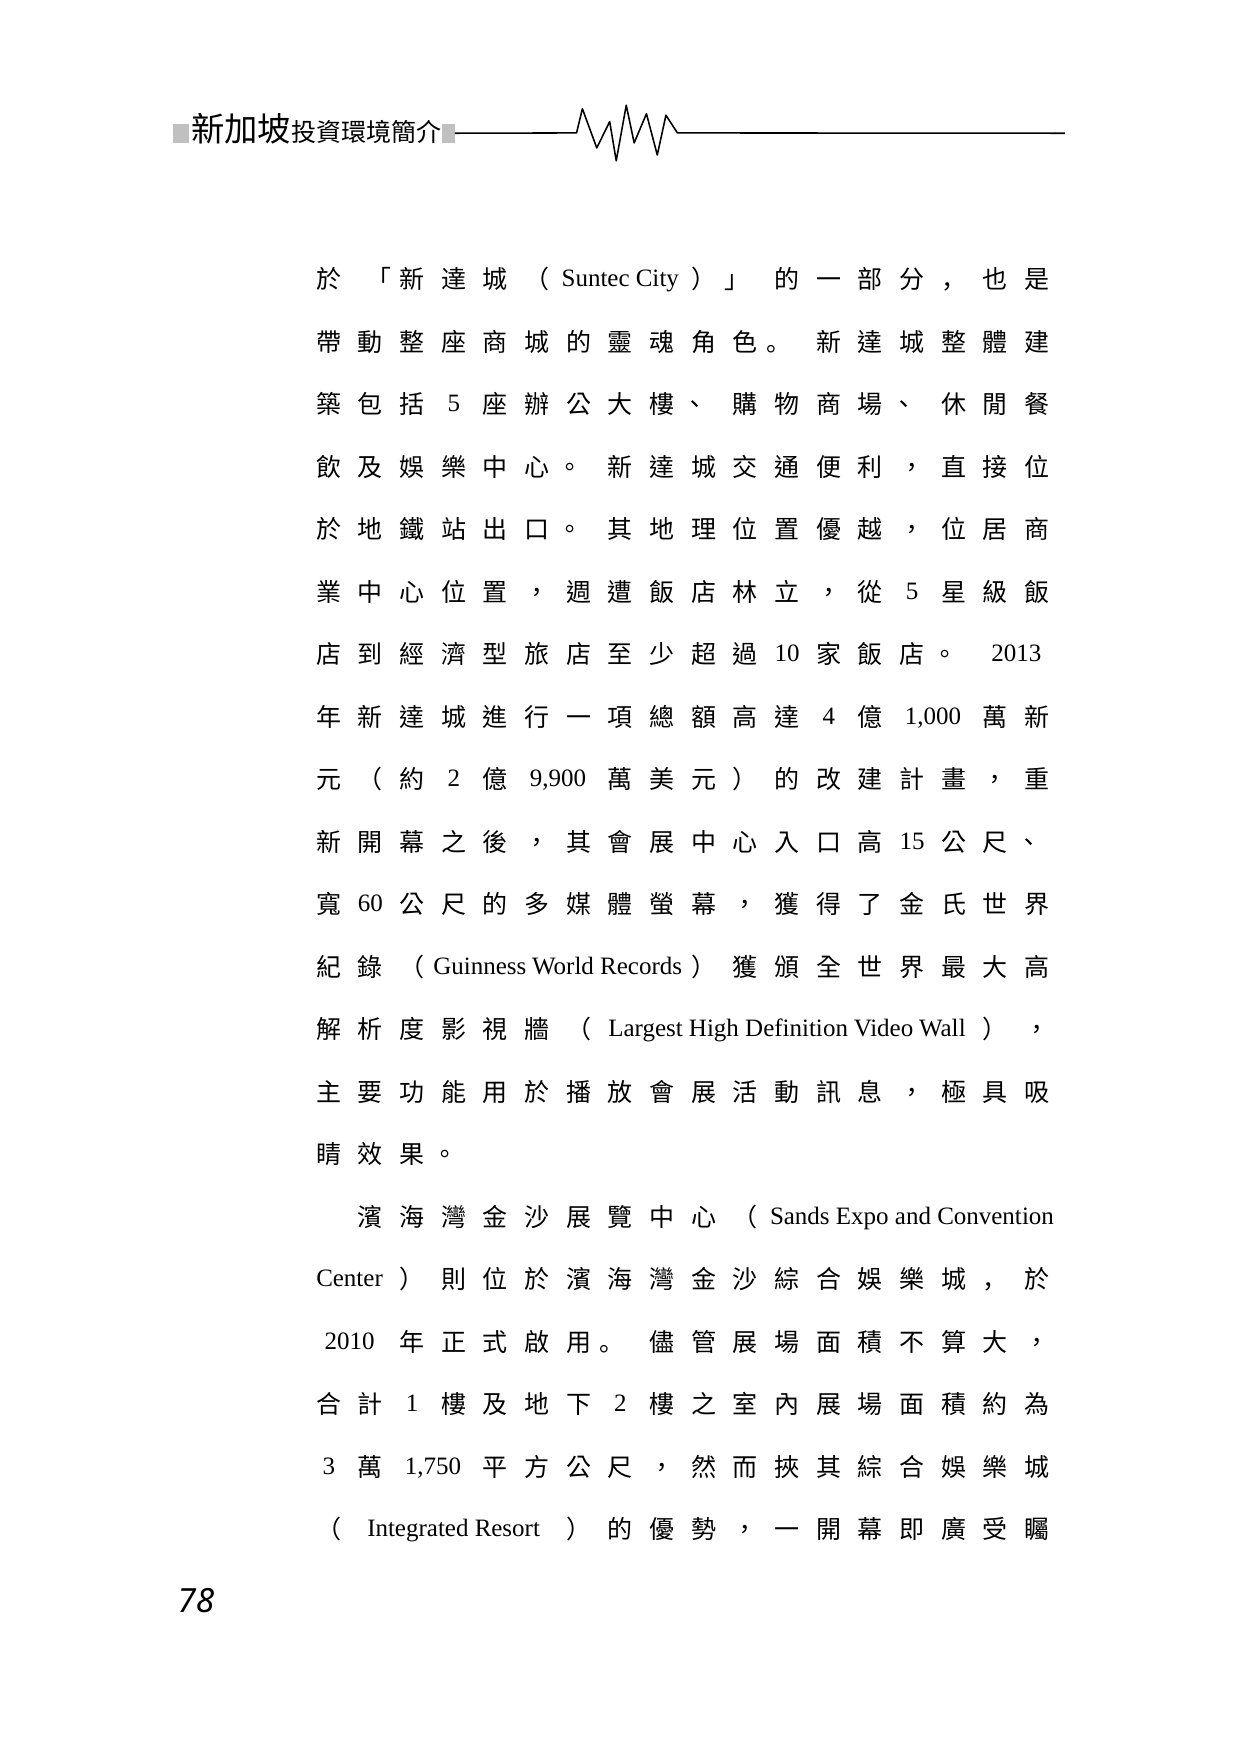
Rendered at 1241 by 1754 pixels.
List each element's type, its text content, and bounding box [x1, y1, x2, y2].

text 濱海灣金沙展覽中心（Sands Expo and Convention Center）則位於濱海灣金沙綜合娛樂城，於2010年正式啟用。儘管展場面積不算大，合計1樓及地下2樓之室內展場面積約為3萬1,750平方公尺，然而挾其綜合娛樂城（Integrated Resort）的優勢，一開幕即廣受矚 [281, 1174, 1058, 1549]
text 於「新達城（Suntec City）」的一部分，也是帶動整座商城的靈魂角色。新達城整體建築包括5座辦公大樓、購物商場、休閒餐飲及娛樂中心。新達城交通便利，直接位於地鐵站出口。其地理位置優越，位居商業中心位置，週遭飯店林立，從5星級飯店到經濟型旅店至少超過10家飯店。2013年新達城進行一項總額高達4億1,000萬新元（約2億9,900萬美元）的改建計畫，重新開幕之後，其會展中心入口高15公尺、寬60公尺的多媒體螢幕，獲得了金氏世界紀錄（Guinness World Records）獲頒全世界最大高解析度影視牆（Largest High Definition Video Wall），主要功能用於播放會展活動訊息，極具吸睛效果。 [281, 236, 1058, 1174]
